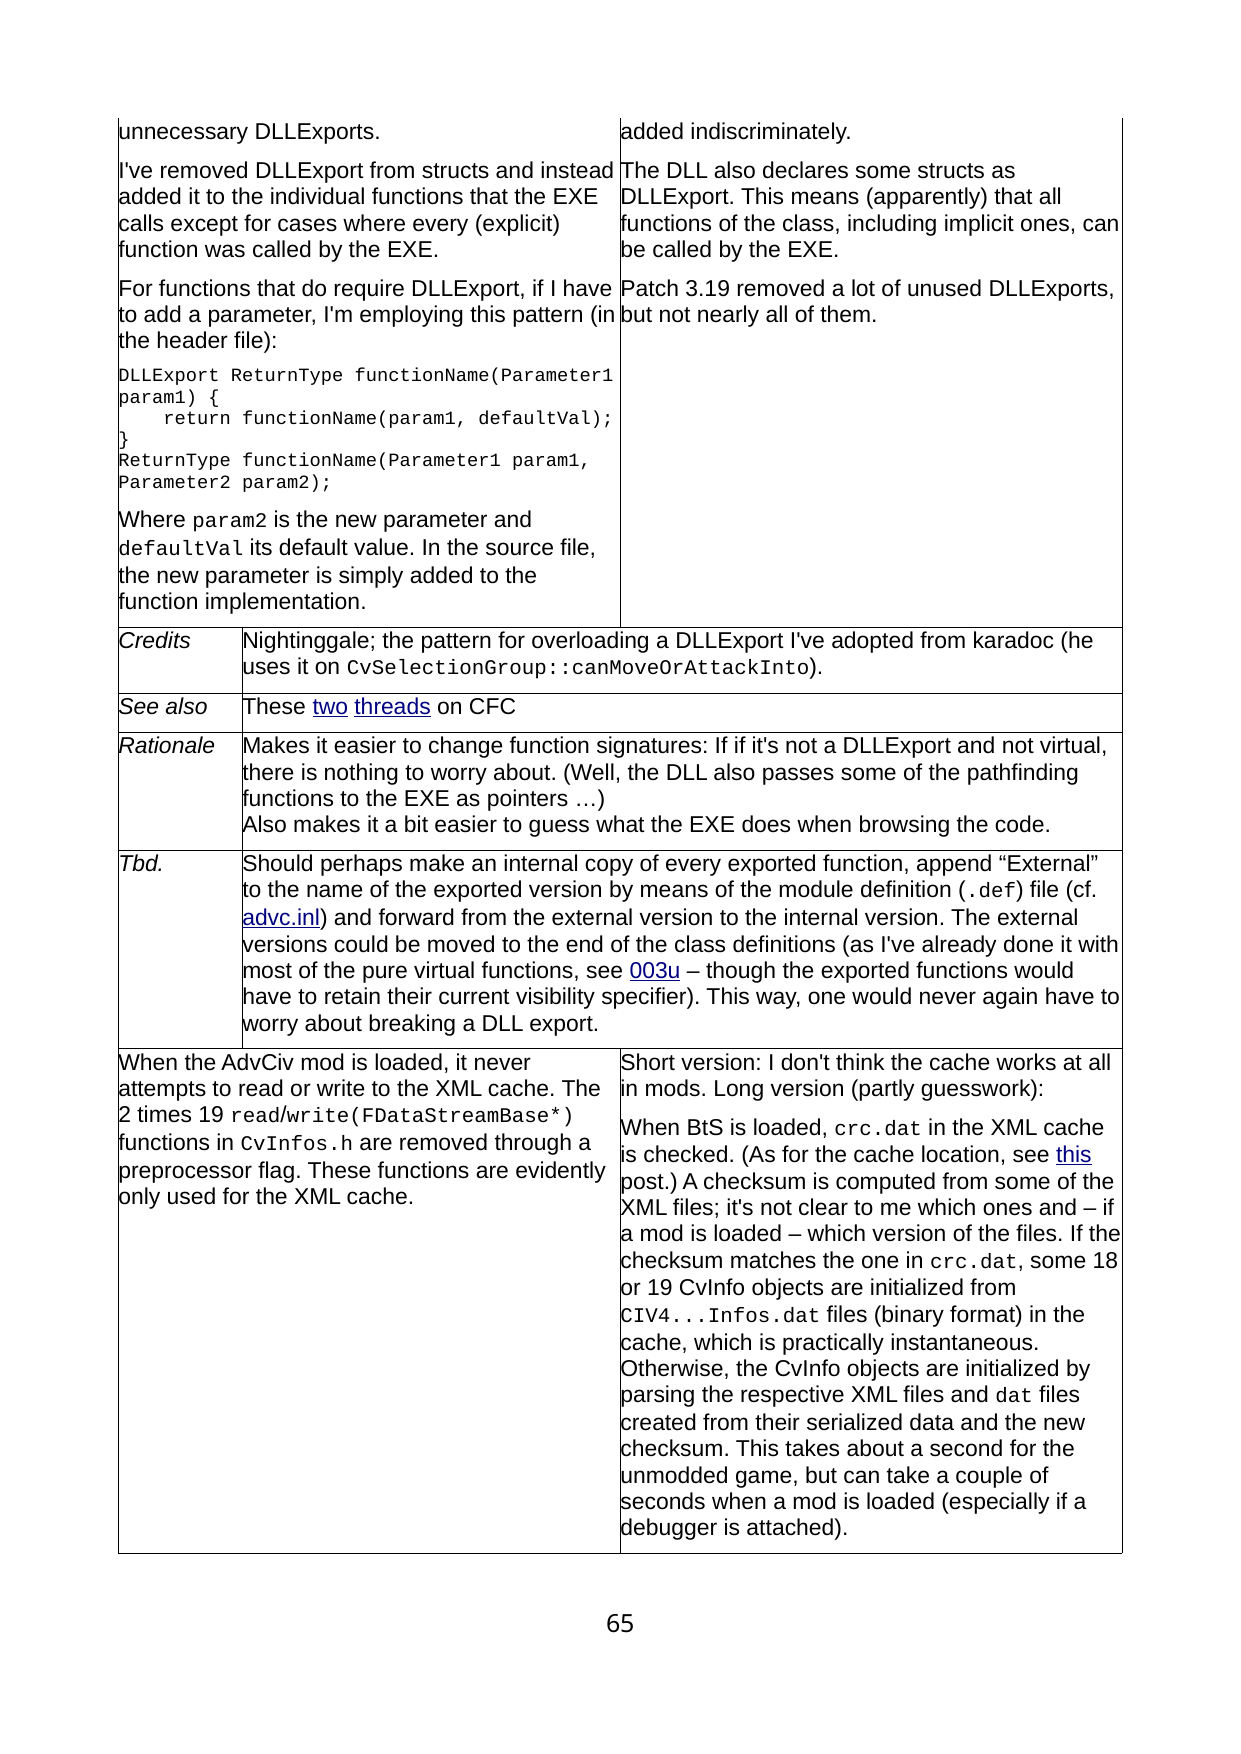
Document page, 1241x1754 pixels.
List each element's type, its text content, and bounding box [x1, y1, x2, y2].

table_cell Should perhaps make an internal copy of every exported function, append “External” to the name of the exported version by means of the module definition (.def) file (cf. advc.inl) and forward from the external version to the internal version. The external versions could be moved to the end of the class definitions (as I've already done it with most of the pure virtual functions, see 003u – though the exported functions would have to retain their current visibility specifier). This way, one would never again have to worry about breaking a DLL export. [243, 851, 1122, 1048]
table_cell unnecessary DLLExports. I've removed DLLExport from structs and instead added it to the individual functions that the EXE calls except for cases where every (explicit) function was called by the EXE. For functions that do require DLLExport, if I have to add a parameter, I'm employing this pattern (in the header file): [119, 118, 620, 366]
table_cell These two threads on CFC [243, 694, 1122, 732]
table_cell Rationale [119, 733, 242, 850]
table_cell Tbd. [119, 851, 242, 1048]
table_cell See also [119, 694, 242, 732]
table_cell Credits [119, 628, 242, 693]
table_cell Makes it easier to change function signatures: If if it's not a DLLExport and not virtual, there is nothing to worry about. (Well, the DLL also passes some of the pathfinding functions to the EXE as pointers …) Also makes it a bit easier to guess what the EXE does when browsing the code. [243, 733, 1122, 850]
table_cell Nightinggale; the pattern for overloading a DLLExport I've adopted from karadoc (he uses it on CvSelectionGroup::canMoveOrAttackInto). [243, 628, 1122, 693]
table_cell Short version: I don't think the cache works at all in mods. Long version (partly guesswork): When BtS is loaded, crc.dat in the XML cache is checked. (As for the cache location, see this post.) A checksum is computed from some of the XML files; it's not clear to me which ones and – if a mod is loaded – which version of the files. If the checksum matches the one in crc.dat, some 18 or 19 CvInfo objects are initialized from CIV4...Infos.dat files (binary format) in the cache, which is practically instantaneous. Otherwise, the CvInfo objects are initialized by parsing the respective XML files and dat files created from their serialized data and the new checksum. This takes about a second for the unmodded game, but can take a couple of seconds when a mod is loaded (especially if a debugger is attached). [621, 1049, 1122, 1553]
table_cell [621, 366, 1122, 627]
table_cell DLLExport ReturnType functionName(Parameter1 param1) { return functionName(param1, defaultVal); } ReturnType functionName(Parameter1 param1, Parameter2 param2); Where param2 is the new parameter and defaultVal its default value. In the source file, the new parameter is simply added to the function implementation. [119, 366, 620, 627]
table_cell added indiscriminately. The DLL also declares some structs as DLLExport. This means (apparently) that all functions of the class, including implicit ones, can be called by the EXE. Patch 3.19 removed a lot of unused DLLExports, but not nearly all of them. [621, 118, 1122, 366]
table_cell When the AdvCiv mod is loaded, it never attempts to read or write to the XML cache. The 2 times 19 read/write(FDataStreamBase*) functions in CvInfos.h are removed through a preprocessor flag. These functions are evidently only used for the XML cache. [119, 1049, 620, 1553]
